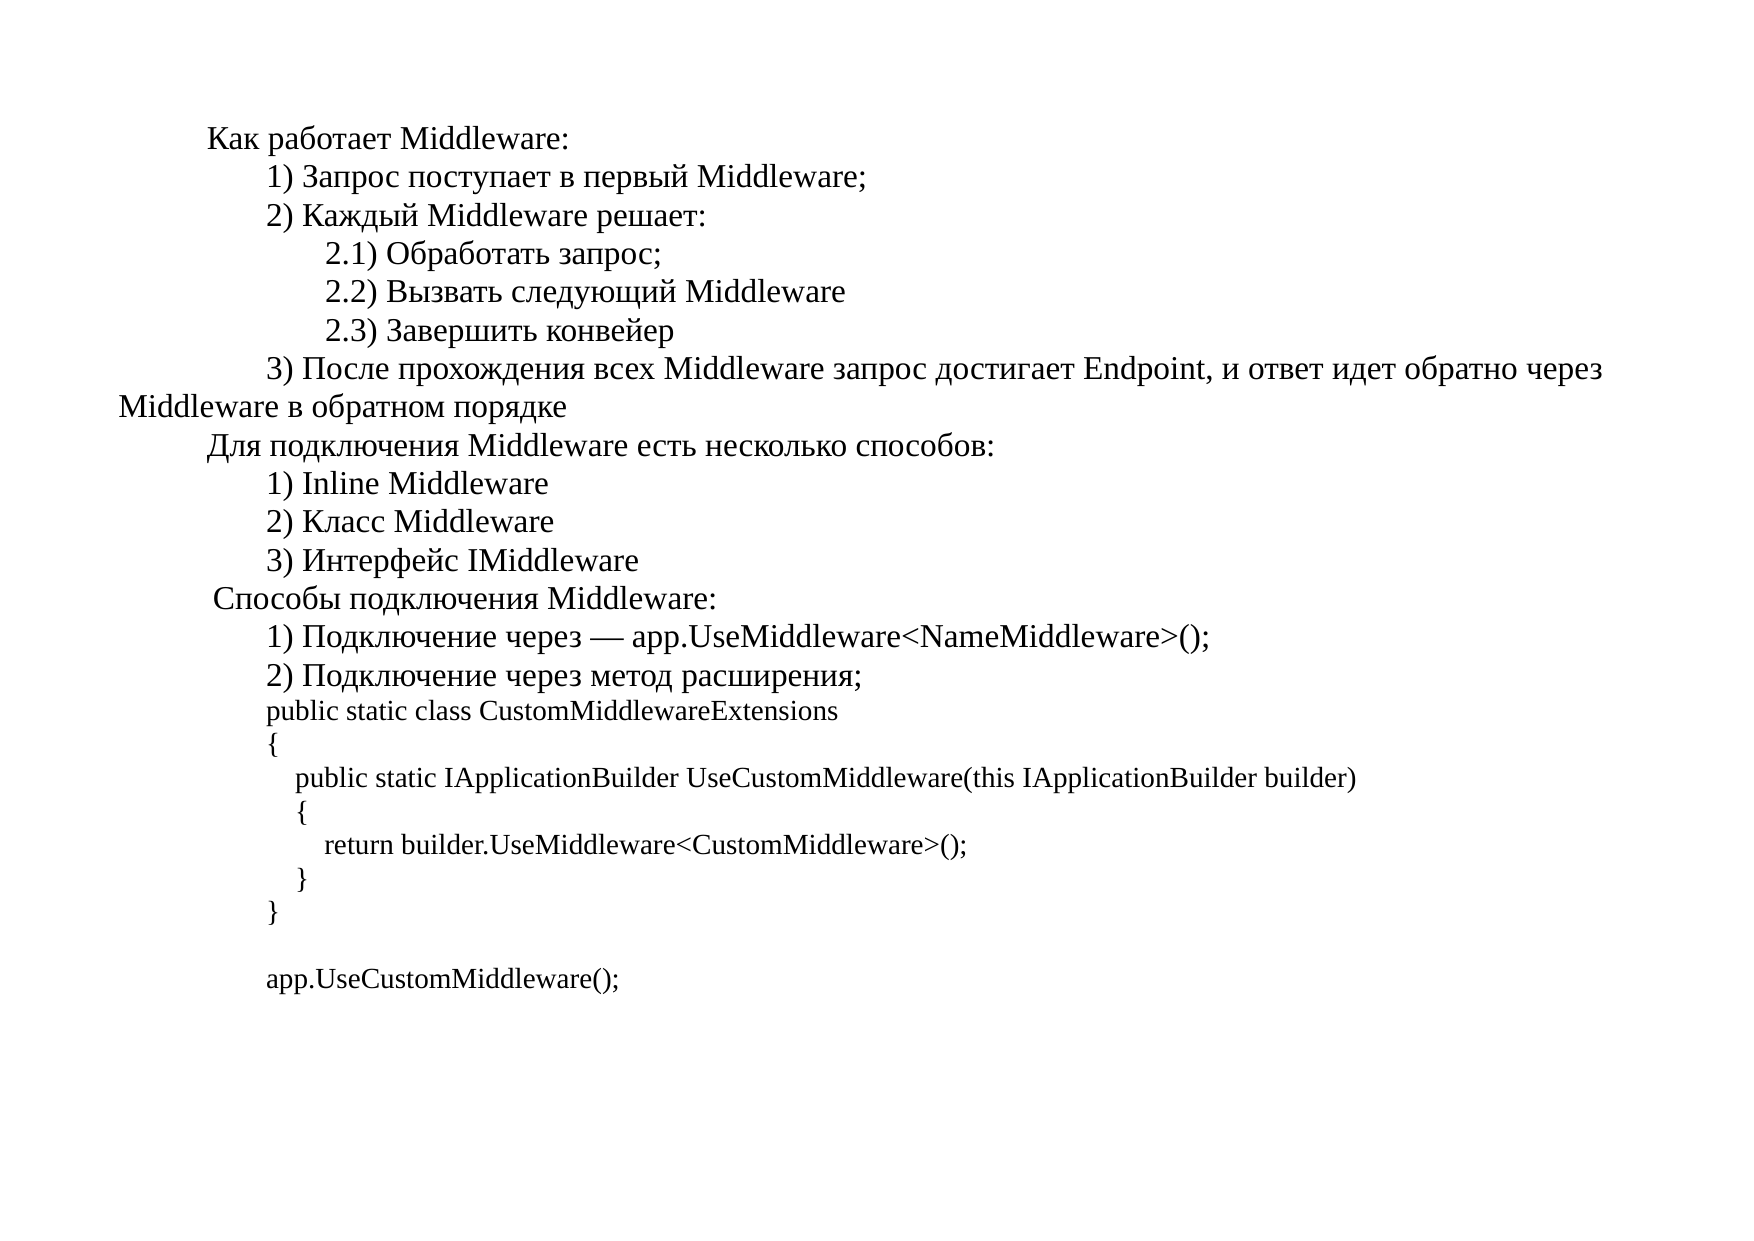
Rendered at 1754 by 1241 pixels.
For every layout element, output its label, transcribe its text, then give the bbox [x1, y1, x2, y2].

text Как работает Middleware: [118, 118, 1636, 156]
text 2) Класс Middleware [118, 501, 1636, 540]
text 1) Inline Middleware [118, 463, 1636, 501]
text public static class CustomMiddlewareExtensions [118, 693, 1636, 727]
text } [118, 894, 1636, 928]
text Способы подключения Middleware: [118, 578, 1636, 616]
text Для подключения Middleware есть несколько способов: [118, 425, 1636, 463]
text 2.2) Вызвать следующий Middleware [118, 271, 1636, 310]
text 2.1) Обработать запрос; [118, 233, 1636, 271]
text return builder.UseMiddleware<CustomMiddleware>(); [118, 827, 1636, 861]
text 2) Подключение через метод расширения; [118, 655, 1636, 693]
text } [118, 861, 1636, 894]
text 3) Интерфейс IMiddleware [118, 540, 1636, 578]
text 1) Подключение через — app.UseMiddleware<NameMiddleware>(); [118, 616, 1636, 655]
text 2) Каждый Middleware решает: [118, 195, 1636, 233]
text { [118, 794, 1636, 827]
text 2.3) Завершить конвейер [118, 310, 1636, 348]
text 3) После прохождения всех Middleware запрос достигает Endpoint, и ответ идет обратно через Middleware в обратном порядке [118, 348, 1636, 425]
text app.UseCustomMiddleware(); [118, 961, 1636, 995]
text 1) Запрос поступает в первый Middleware; [118, 156, 1636, 195]
text { [118, 727, 1636, 760]
text public static IApplicationBuilder UseCustomMiddleware(this IApplicationBuilder builder) [118, 760, 1636, 794]
